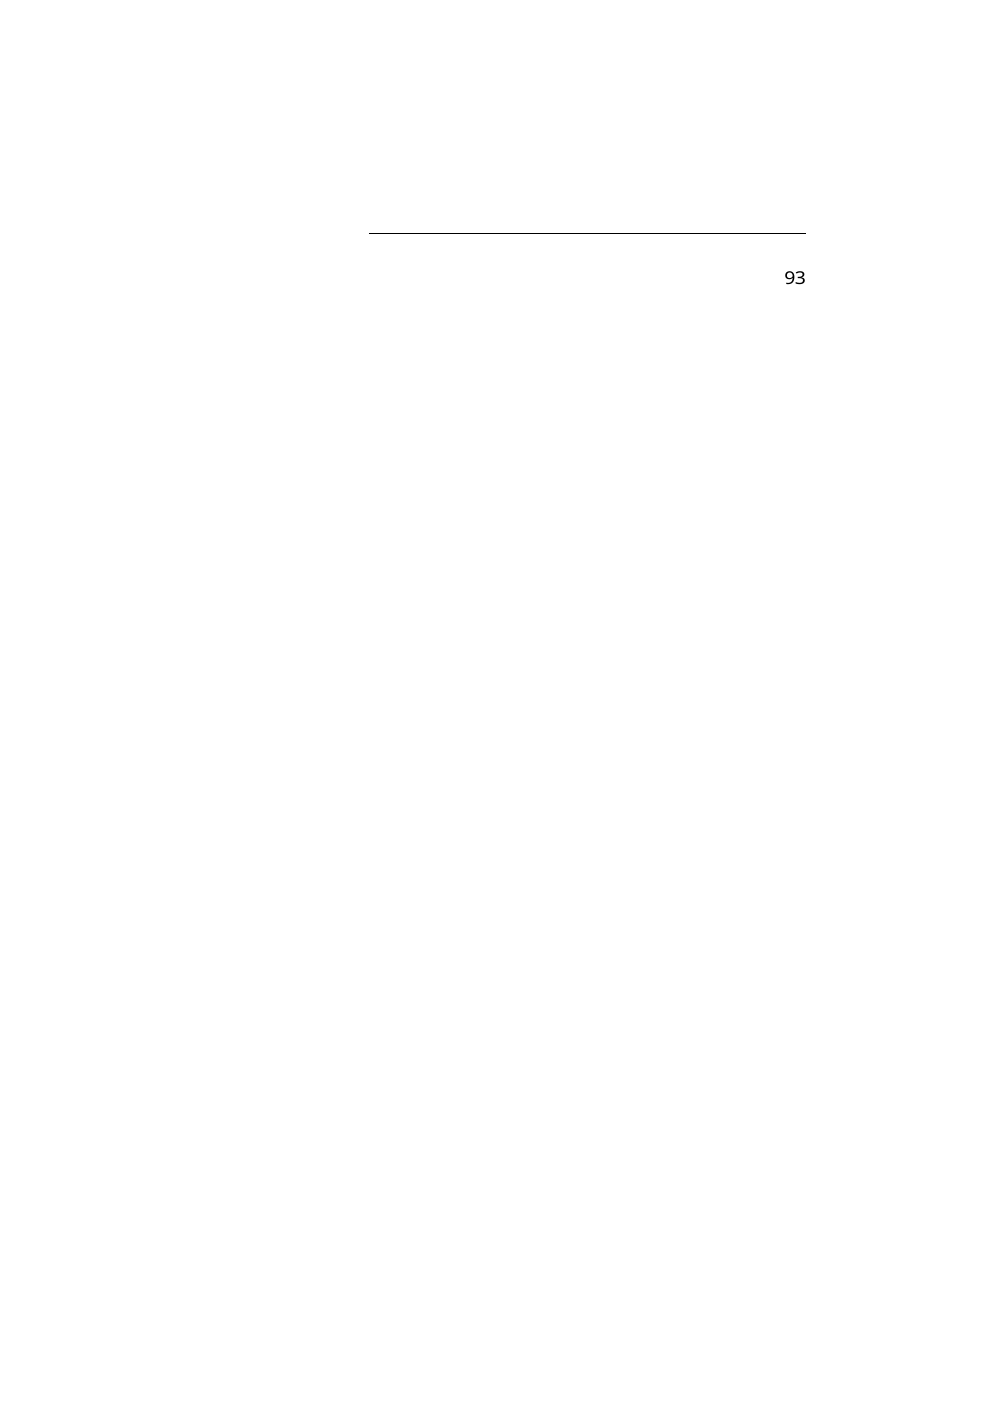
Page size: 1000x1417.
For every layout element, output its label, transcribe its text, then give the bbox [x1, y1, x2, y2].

text 93 [364, 266, 806, 290]
